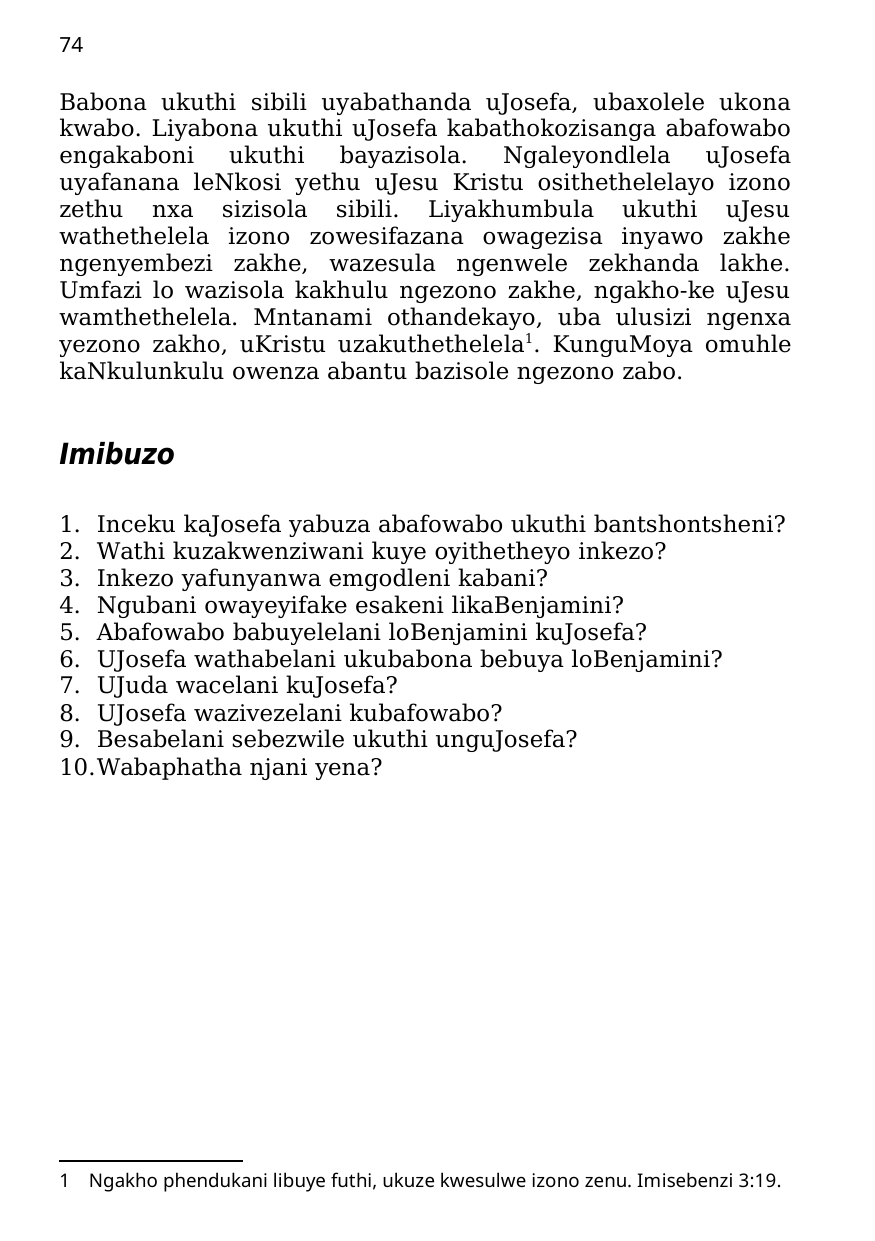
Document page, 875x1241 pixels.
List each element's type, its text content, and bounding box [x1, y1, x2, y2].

text Ngakho phendukani libuye futhi, ukuze kwesulwe izono zenu. Imisebenzi 3:19. [59, 1167, 791, 1193]
list Abafowabo babuyelelani loBenjamini kuJosefa? [59, 618, 791, 646]
list Besabelani sebezwile ukuthi unguJosefa? [59, 726, 791, 753]
list UJosefa wazivezelani kubafowabo? [59, 699, 791, 726]
list UJuda wacelani kuJosefa? [59, 672, 791, 699]
subtitle Imibuzo [59, 437, 791, 471]
list Ngubani owayeyifake esakeni likaBenjamini? [59, 592, 791, 618]
list Wathi kuzakwenziwani kuye oyithetheyo inkezo? [59, 538, 791, 564]
list Inkezo yafunyanwa emgodleni kabani? [59, 564, 791, 592]
list Inceku kaJosefa yabuza abafowabo ukuthi bantshontsheni? [59, 511, 791, 538]
list UJosefa wathabelani ukubabona bebuya loBenjamini? [59, 646, 791, 672]
text Babona ukuthi sibili uyabathanda uJosefa, ubaxolele ukona kwabo. Liyabona ukuthi uJosefa kabathokozisanga abafowabo engakaboni ukuthi bayazisola. Ngaleyondlela uJosefa uyafanana leNkosi yethu uJesu Kristu osithethelelayo izono zethu nxa sizisola sibili. Liyakhumbula ukuthi uJesu wathethelela izono zowesifazana owagezisa inyawo zakhe ngenyembezi zakhe, wazesula ngenwele zekhanda lakhe. Umfazi lo wazisola kakhulu ngezono zakhe, ngakho-ke uJesu wamthethelela. Mntanami othandekayo, uba ulusizi ngenxa yezono zakho, uKristu uzakuthethelela. KunguMoya omuhle kaNkulunkulu owenza abantu bazisole ngezono zabo. [59, 88, 791, 385]
list Wabaphatha njani yena? [59, 753, 791, 780]
